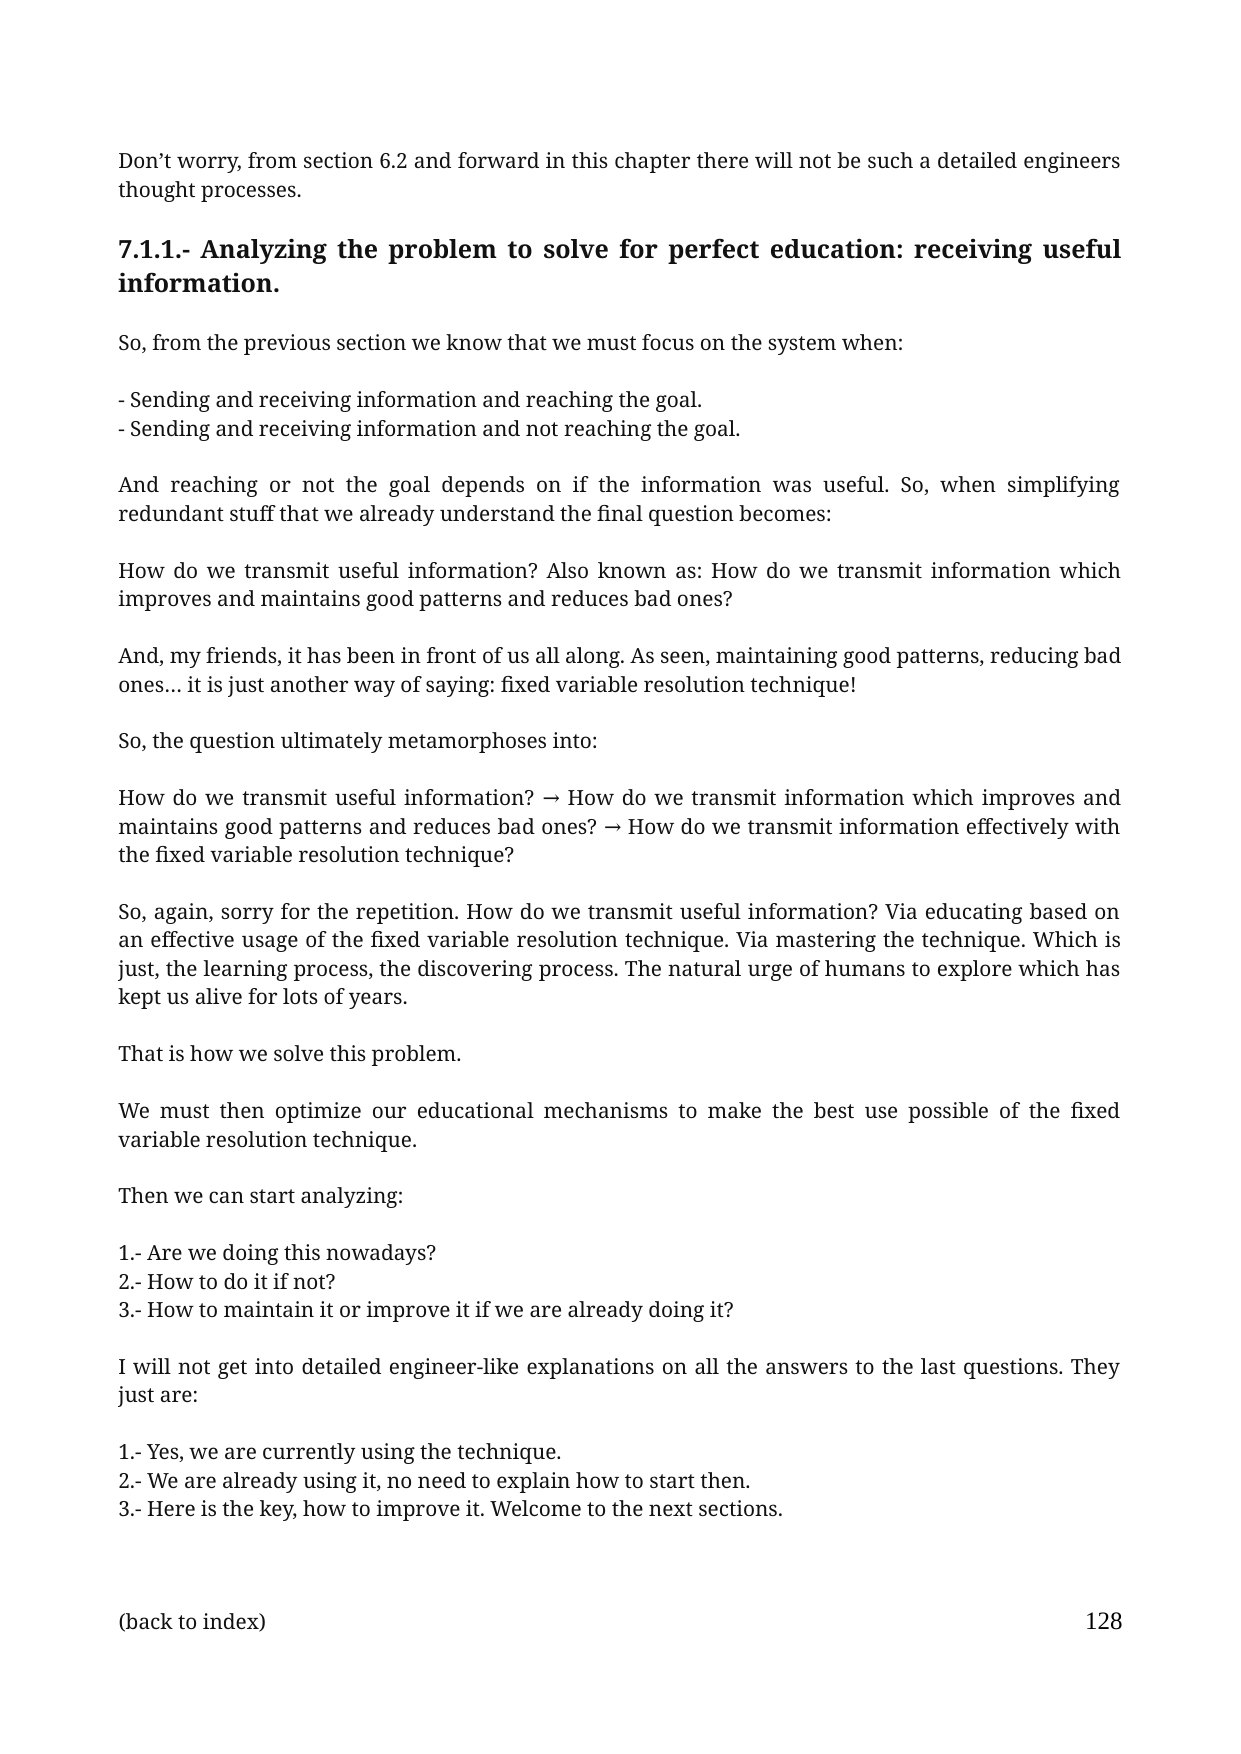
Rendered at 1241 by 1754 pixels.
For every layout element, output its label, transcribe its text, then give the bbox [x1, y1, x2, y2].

text So, the question ultimately metamorphoses into: [118, 727, 1122, 755]
text And, my friends, it has been in front of us all along. As seen, maintaining good patterns, reducing bad ones… it is just another way of saying: fixed variable resolution technique! [118, 641, 1122, 698]
text 1.- Are we doing this nowadays? [118, 1238, 1122, 1267]
text 1.- Yes, we are currently using the technique. [118, 1437, 1122, 1466]
text So, from the previous section we know that we must focus on the system when: [118, 328, 1122, 357]
text Then we can start analyzing: [118, 1182, 1122, 1210]
text I will not get into detailed engineer-like explanations on all the answers to the last questions. They just are: [118, 1352, 1122, 1409]
text We must then optimize our educational mechanisms to make the best use possible of the fixed variable resolution technique. [118, 1096, 1122, 1153]
text How do we transmit useful information? Also known as: How do we transmit information which improves and maintains good patterns and reduces bad ones? [118, 556, 1122, 613]
text 7.1.1.- Analyzing the problem to solve for perfect education: receiving useful information. [118, 232, 1122, 300]
text - Sending and receiving information and not reaching the goal. [118, 414, 1122, 442]
text 2.- How to do it if not? [118, 1267, 1122, 1295]
text And reaching or not the goal depends on if the information was useful. So, when simplifying redundant stuff that we already understand the final question becomes: [118, 471, 1122, 527]
text That is how we solve this problem. [118, 1039, 1122, 1068]
text So, again, sorry for the repetition. How do we transmit useful information? Via educating based on an effective usage of the fixed variable resolution technique. Via mastering the technique. Which is just, the learning process, the discovering process. The natural urge of humans to explore which has kept us alive for lots of years. [118, 897, 1122, 1011]
text 3.- Here is the key, how to improve it. Welcome to the next sections. [118, 1494, 1122, 1523]
text 3.- How to maintain it or improve it if we are already doing it? [118, 1295, 1122, 1324]
text - Sending and receiving information and reaching the goal. [118, 385, 1122, 414]
text Don’t worry, from section 6.2 and forward in this chapter there will not be such a detailed engineers thought processes. [118, 147, 1122, 203]
text 2.- We are already using it, no need to explain how to start then. [118, 1466, 1122, 1494]
text How do we transmit useful information? → How do we transmit information which improves and maintains good patterns and reduces bad ones? → How do we transmit information effectively with the fixed variable resolution technique? [118, 783, 1122, 869]
